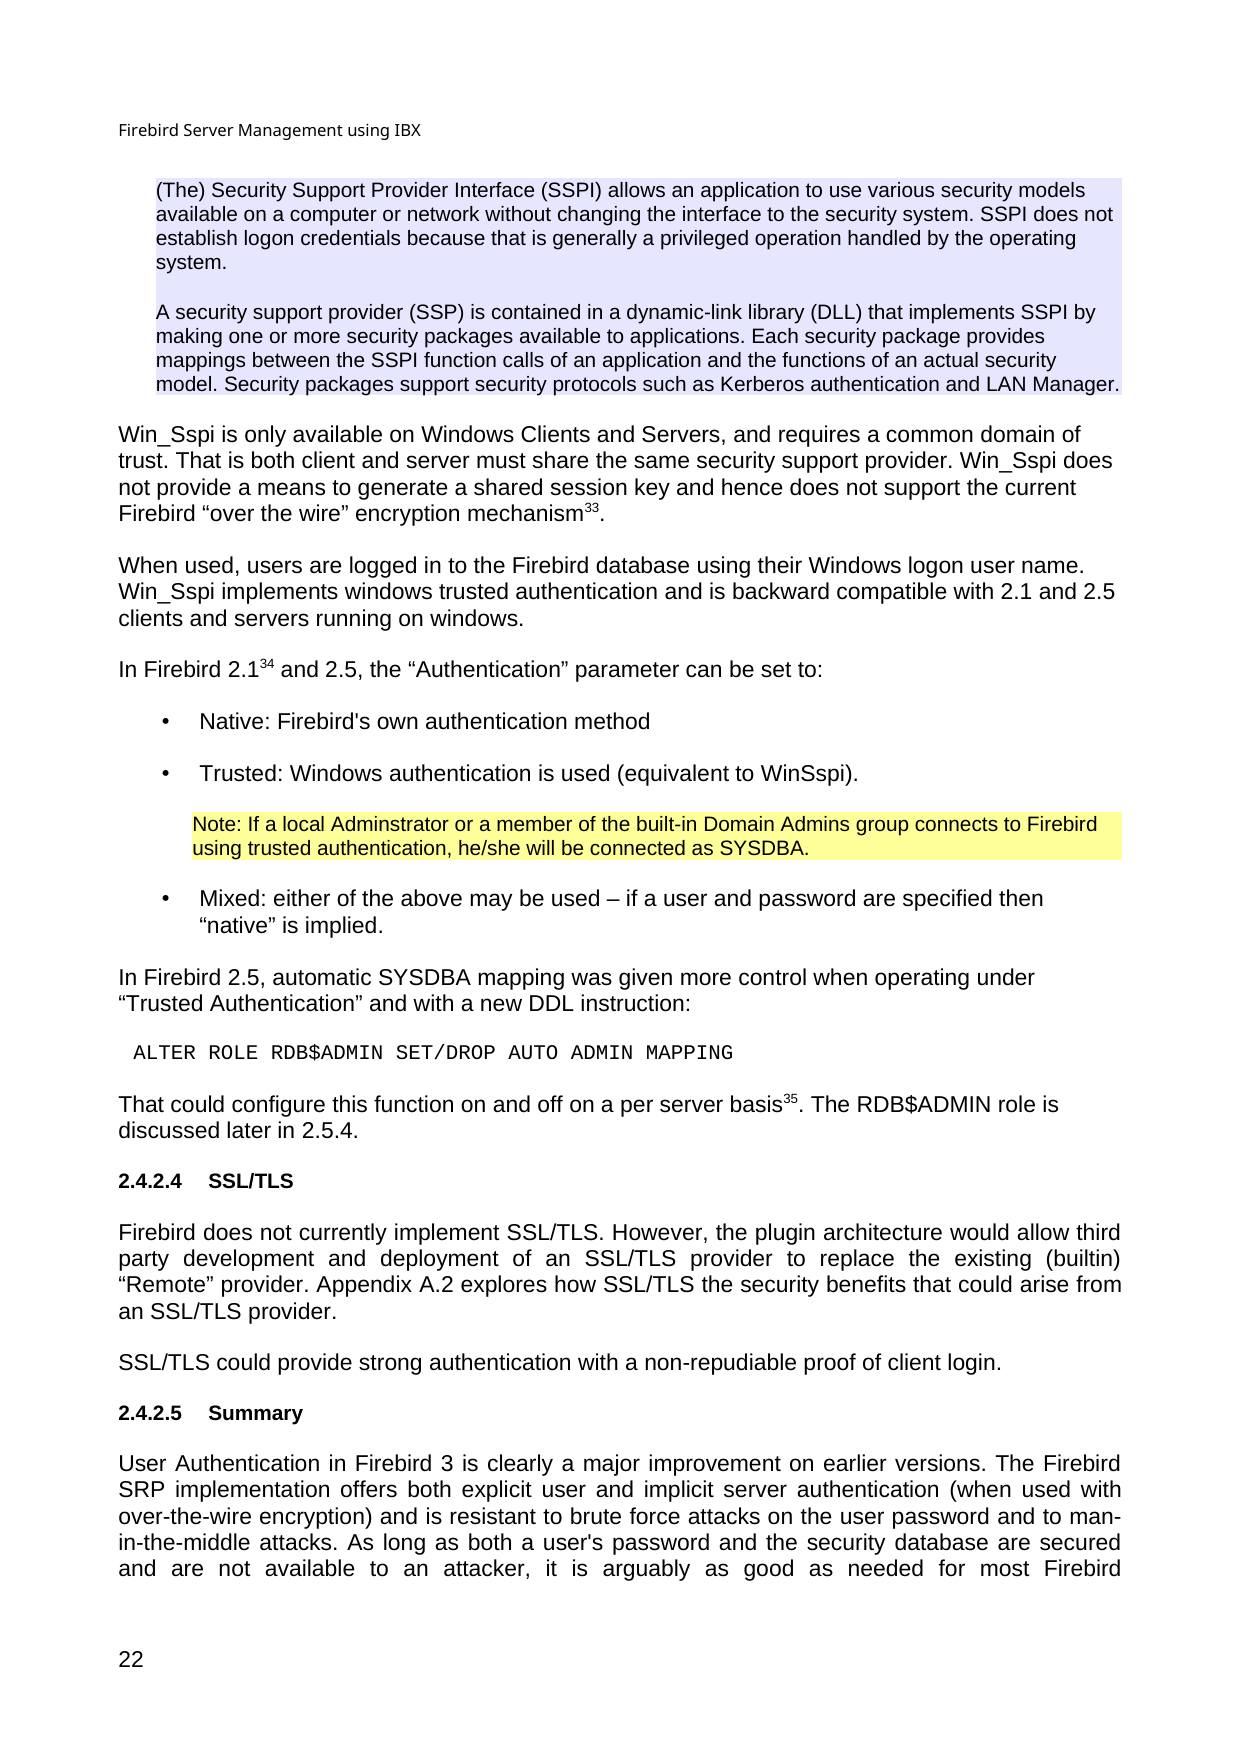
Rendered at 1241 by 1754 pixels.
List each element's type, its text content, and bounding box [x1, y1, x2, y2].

text (The) Security Support Provider Interface (SSPI) allows an application to use various security models available on a computer or network without changing the interface to the security system. SSPI does not establish logon credentials because that is generally a privileged operation handled by the operating system. [156, 178, 1122, 274]
text That could configure this function on and off on a per server basis. The RDB$ADMIN role is discussed later in 2.5.4. [118, 1091, 1122, 1144]
subtitle SSL/TLS [118, 1169, 1122, 1193]
text When used, users are logged in to the Firebird database using their Windows logon user name. Win_Sspi implements windows trusted authentication and is backward compatible with 2.1 and 2.5 clients and servers running on windows. [118, 552, 1122, 631]
list Native: Firebird's own authentication method [162, 708, 1122, 734]
text In Firebird 2.1 and 2.5, the “Authentication” parameter can be set to: [118, 656, 1122, 683]
list Mixed: either of the above may be used – if a user and password are specified then “native” is implied. [162, 885, 1122, 938]
text User Authentication in Firebird 3 is clearly a major improvement on earlier versions. The Firebird SRP implementation offers both explicit user and implicit server authentication (when used with over-the-wire encryption) and is resistant to brute force attacks on the user password and to man-in-the-middle attacks. As long as both a user's password and the security database are secured and are not available to an attacker, it is arguably as good as needed for most Firebird [118, 1450, 1122, 1582]
text A security support provider (SSP) is contained in a dynamic-link library (DLL) that implements SSPI by making one or more security packages available to applications. Each security package provides mappings between the SSPI function calls of an application and the functions of an actual security model. Security packages support security protocols such as Kerberos authentication and LAN Manager. [156, 299, 1122, 395]
text Note: If a local Adminstrator or a member of the built-in Domain Admins group connects to Firebird using trusted authentication, he/she will be connected as SYSDBA. [192, 812, 1122, 860]
text SSL/TLS could provide strong authentication with a non-repudiable proof of client login. [118, 1349, 1122, 1376]
text In Firebird 2.5, automatic SYSDBA mapping was given more control when operating under “Trusted Authentication” and with a new DDL instruction: [118, 964, 1122, 1016]
text ALTER ROLE RDB$ADMIN SET/DROP AUTO ADMIN MAPPING [133, 1042, 1122, 1066]
list Trusted: Windows authentication is used (equivalent to WinSspi). [162, 760, 1122, 786]
subtitle Summary [118, 1401, 1122, 1424]
text Win_Sspi is only available on Windows Clients and Servers, and requires a common domain of trust. That is both client and server must share the same security support provider. Win_Sspi does not provide a means to generate a shared session key and hence does not support the current Firebird “over the wire” encryption mechanism. [118, 421, 1122, 526]
text Firebird does not currently implement SSL/TLS. However, the plugin architecture would allow third party development and deployment of an SSL/TLS provider to replace the existing (builtin) “Remote” provider. Appendix A.2 explores how SSL/TLS the security benefits that could arise from an SSL/TLS provider. [118, 1219, 1122, 1324]
